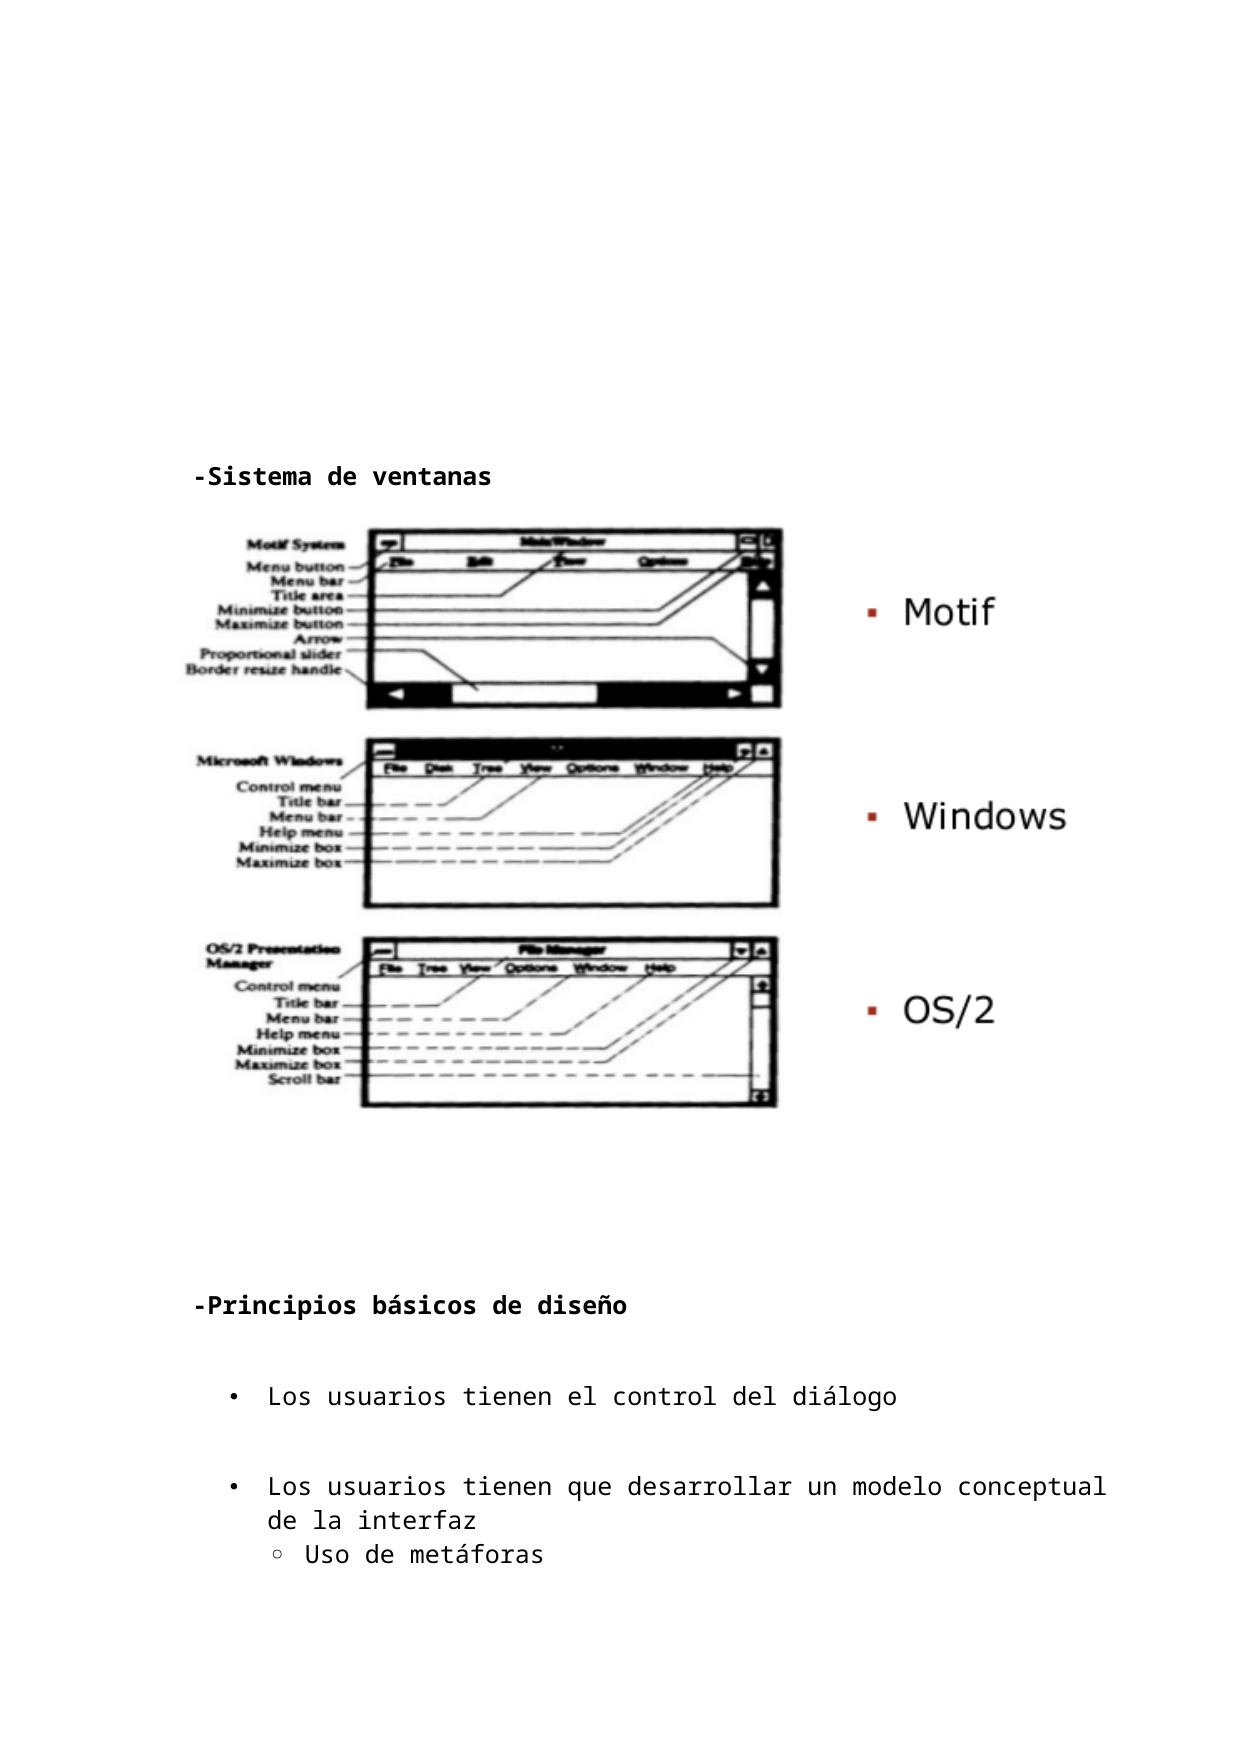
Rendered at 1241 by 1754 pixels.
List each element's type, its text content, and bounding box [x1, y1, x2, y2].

list Los usuarios tienen que desarrollar un modelo conceptual de la interfaz [229, 1469, 1122, 1537]
text -Sistema de ventanas [118, 459, 1122, 493]
list Los usuarios tienen el control del diálogo [229, 1378, 1122, 1412]
picture [159, 521, 1080, 1117]
text -Principios básicos de diseño [118, 1287, 1122, 1321]
list Uso de metáforas [267, 1537, 1122, 1571]
